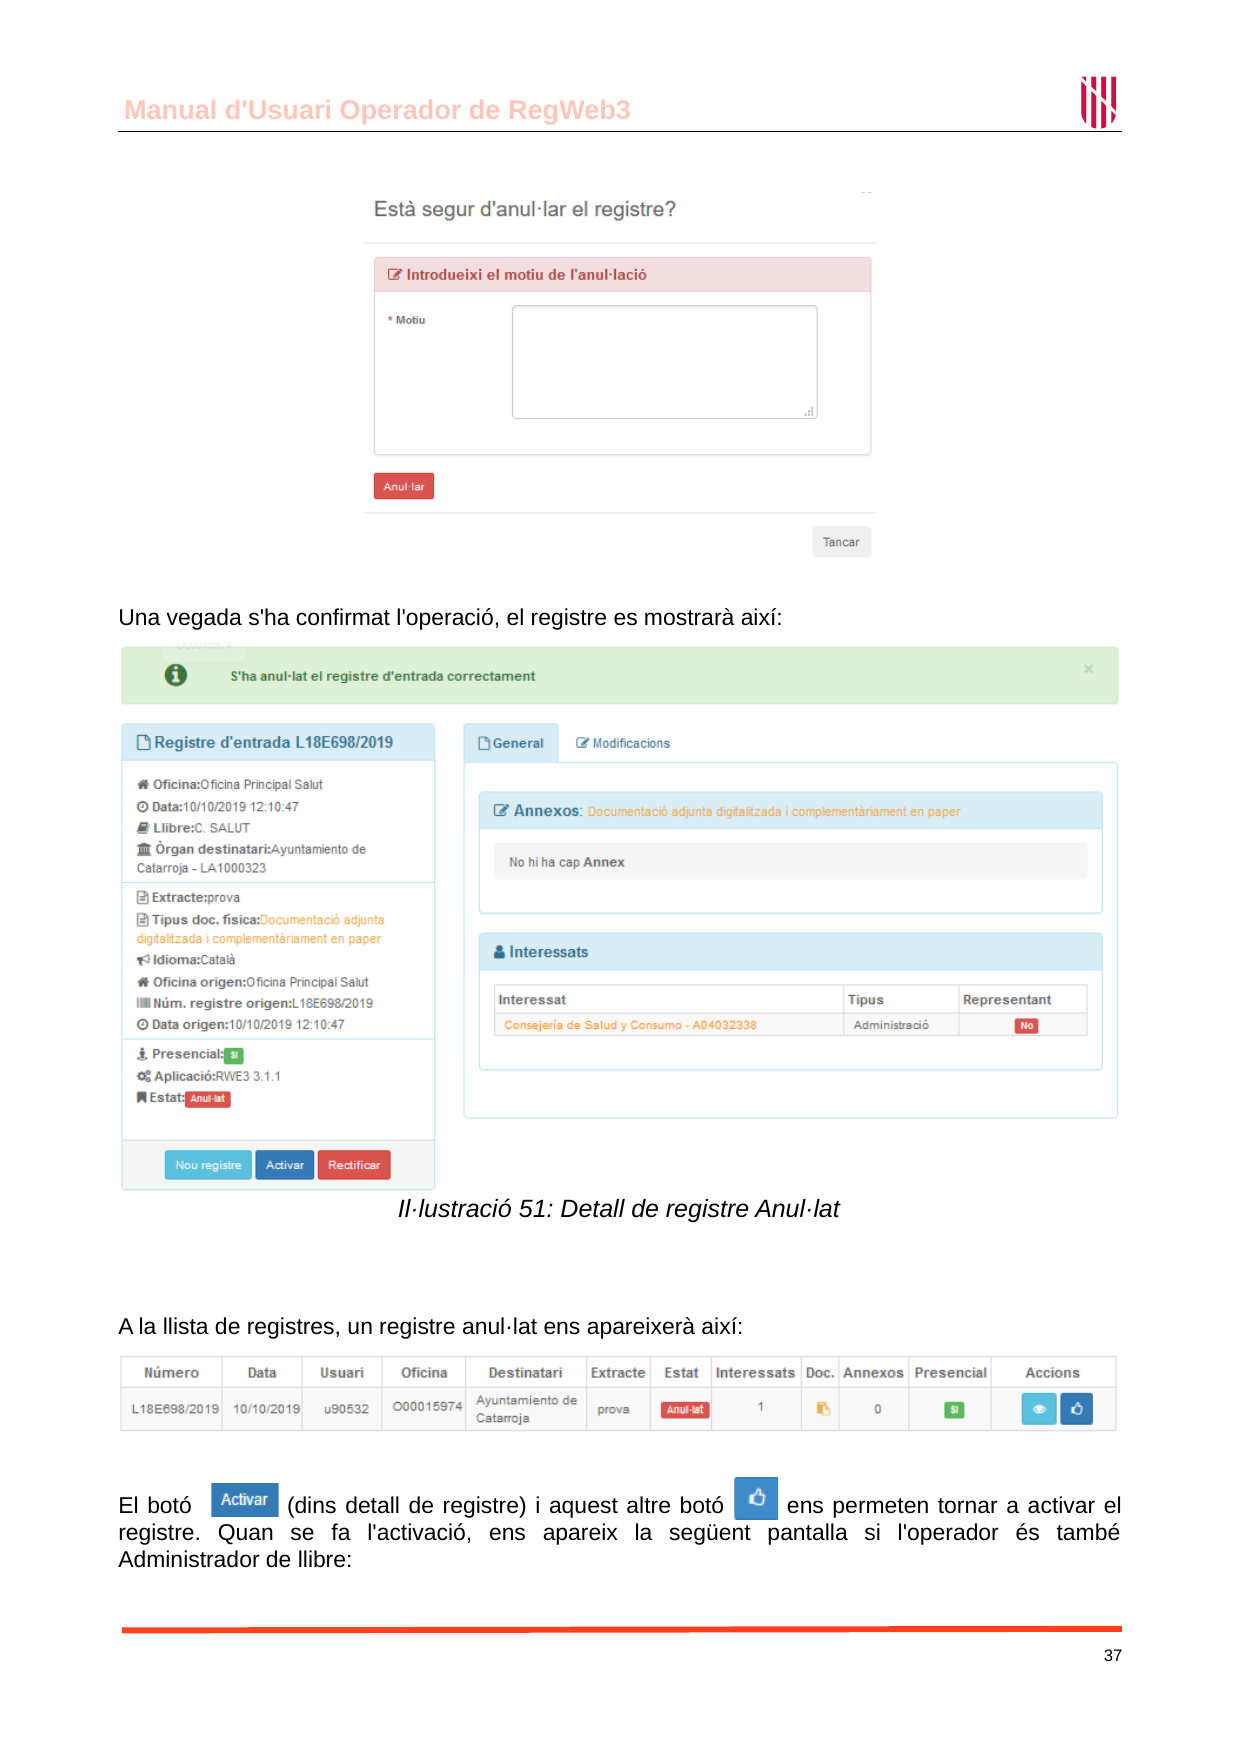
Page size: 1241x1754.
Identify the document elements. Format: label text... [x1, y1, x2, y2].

picture [118, 642, 1123, 1195]
picture [118, 1352, 1123, 1439]
text Una vegada s'ha confirmat l'operació, el registre es mostrarà així: [118, 603, 1122, 630]
text A la llista de registres, un registre anul·lat ens apareixerà així: [118, 1313, 1122, 1339]
picture [734, 1477, 779, 1520]
picture [364, 192, 877, 565]
picture [211, 1483, 279, 1517]
picture [1078, 74, 1119, 130]
text El botó (dins detall de registre) i aquest altre botó ens permeten tornar a activar el registre. Quan se fa l'activació, ens apareix la següent pantalla si l'operador és també Administrador de llibre: [118, 1477, 1122, 1572]
text Il·lustració 51: Detall de registre Anul·lat [118, 1195, 1122, 1223]
